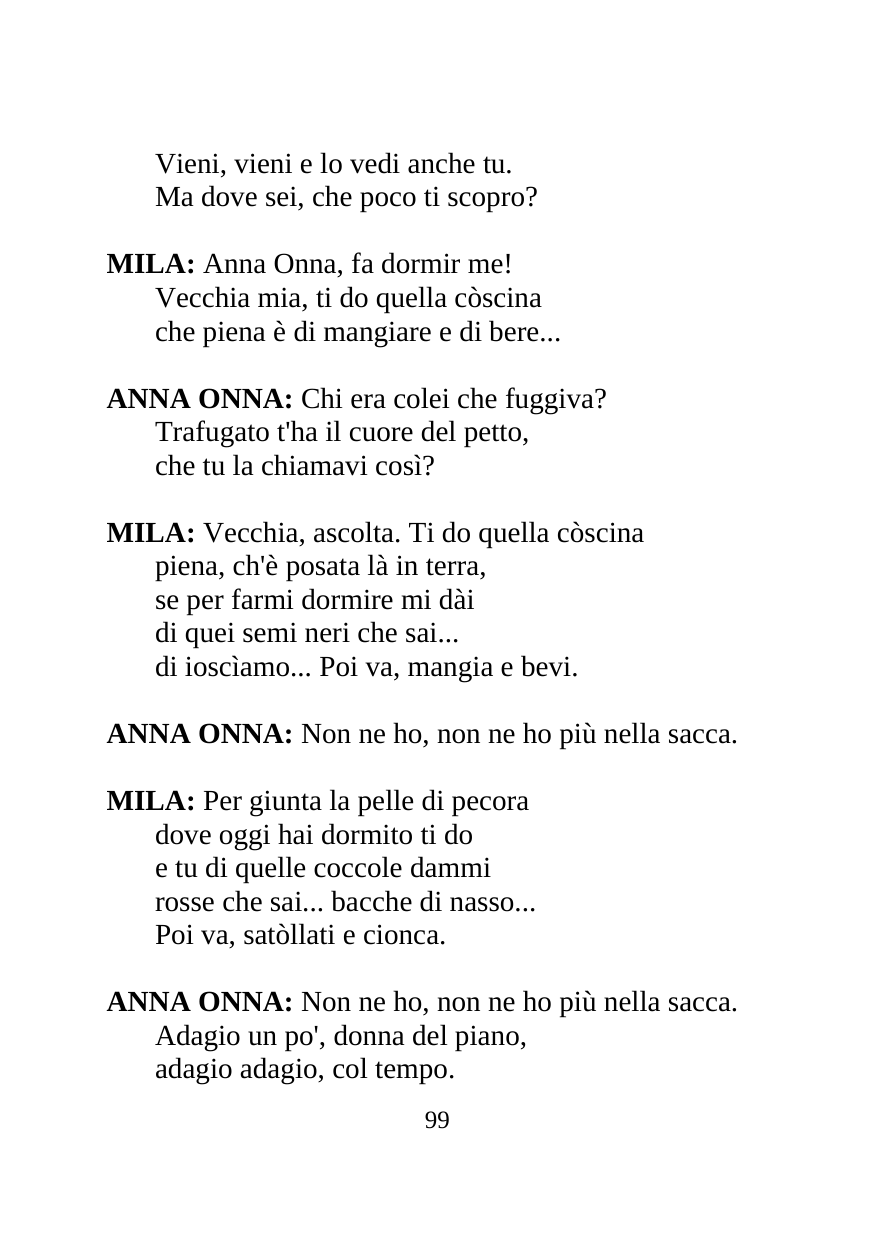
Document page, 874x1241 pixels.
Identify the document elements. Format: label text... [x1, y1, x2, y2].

text ANNA ONNA: Non ne ho, non ne ho più nella sacca. [106, 716, 768, 750]
text rosse che sai... bacche di nasso... [155, 884, 768, 917]
text piena, ch'è posata là in terra, [155, 548, 768, 582]
text e tu di quelle coccole dammi [155, 850, 768, 884]
text MILA: Per giunta la pelle di pecora [106, 783, 768, 817]
text che piena è di mangiare e di bere... [155, 314, 768, 347]
text MILA: Anna Onna, fa dormir me! [106, 247, 768, 280]
text di ioscìamo... Poi va, mangia e bevi. [155, 649, 768, 683]
text Ma dove sei, che poco ti scopro? [155, 179, 768, 213]
text MILA: Vecchia, ascolta. Ti do quella còscina [106, 515, 768, 548]
text ANNA ONNA: Chi era colei che fuggiva? [106, 381, 768, 414]
text Adagio un po', donna del piano, [155, 1018, 768, 1052]
text di quei semi neri che sai... [155, 616, 768, 649]
text ANNA ONNA: Non ne ho, non ne ho più nella sacca. [106, 984, 768, 1018]
text che tu la chiamavi così? [155, 448, 768, 481]
text se per farmi dormire mi dài [155, 582, 768, 616]
text adagio adagio, col tempo. [155, 1052, 768, 1085]
text dove oggi hai dormito ti do [155, 817, 768, 850]
text Trafugato t'ha il cuore del petto, [155, 414, 768, 448]
text Vecchia mia, ti do quella còscina [155, 280, 768, 314]
text Poi va, satòllati e cionca. [155, 917, 768, 951]
text Vieni, vieni e lo vedi anche tu. [155, 146, 768, 179]
